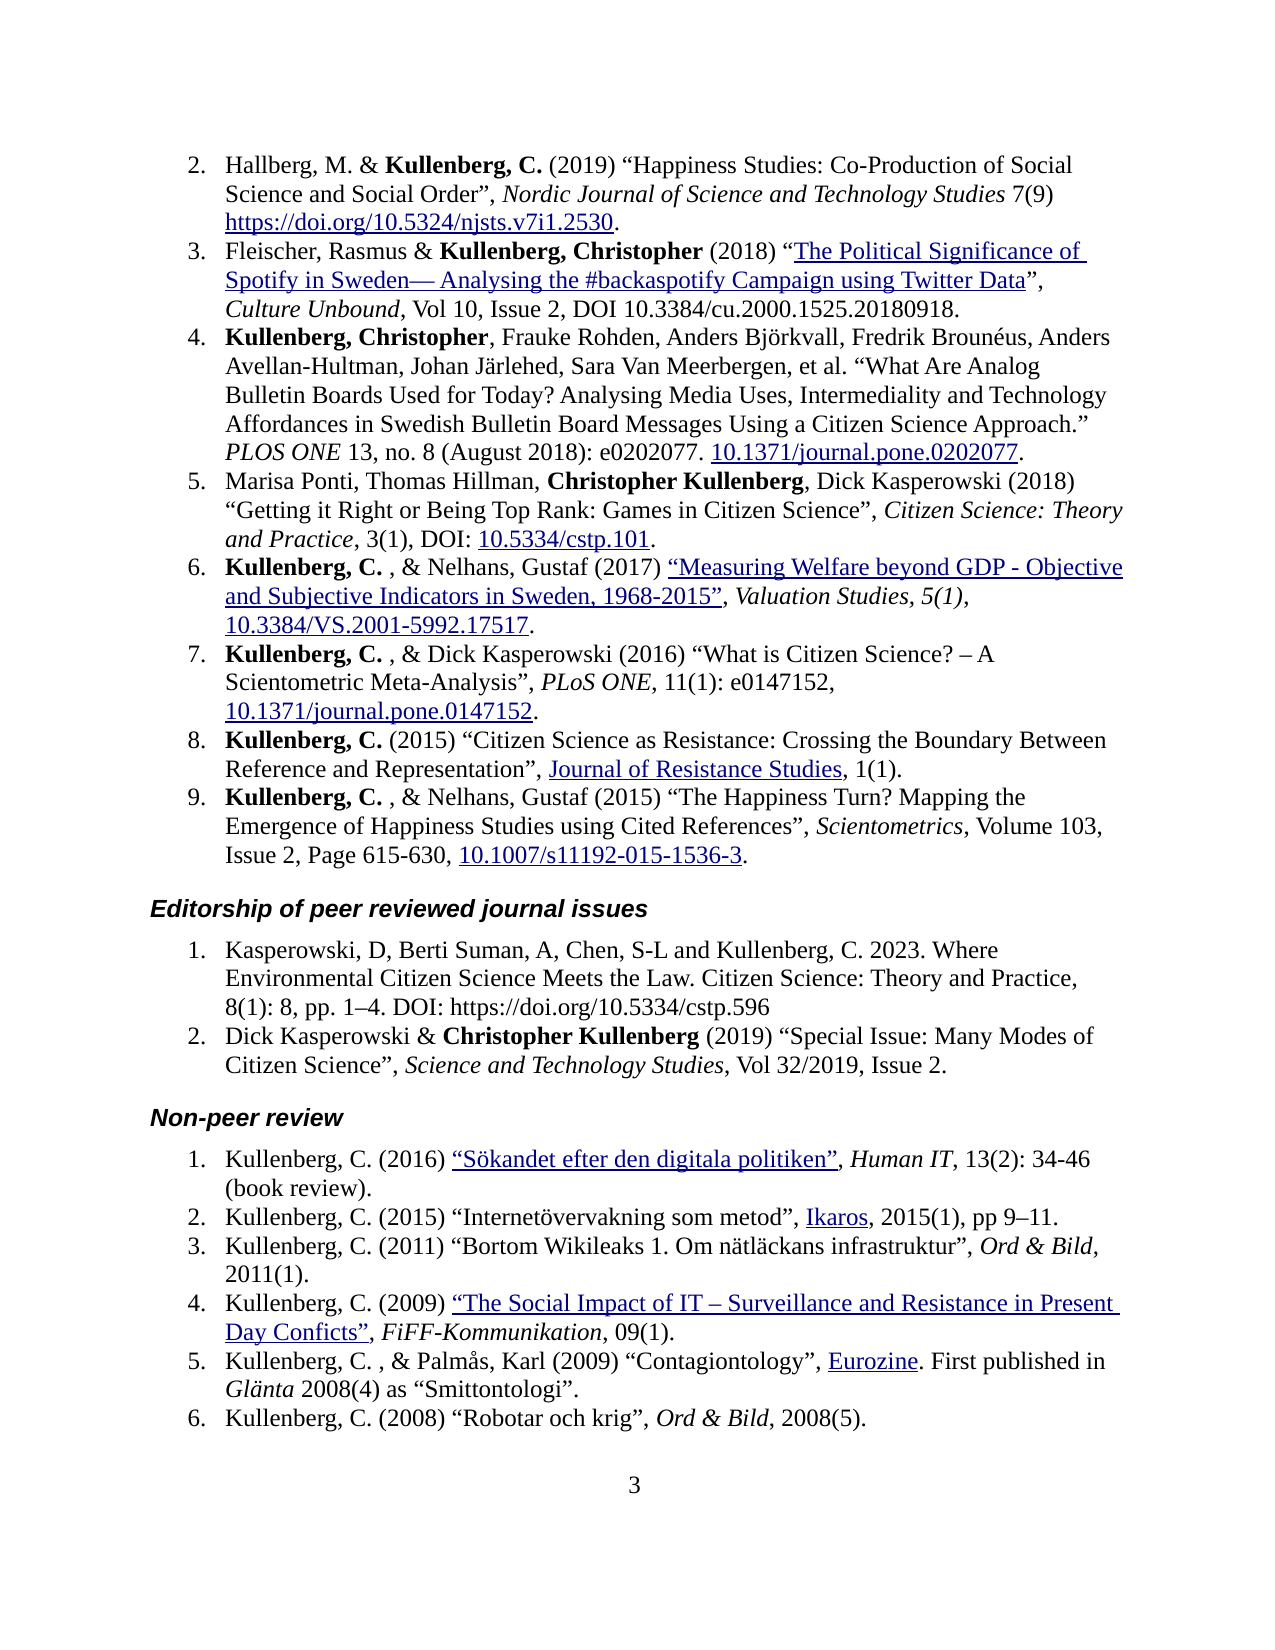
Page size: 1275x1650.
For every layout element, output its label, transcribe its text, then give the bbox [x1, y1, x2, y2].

list Kullenberg, C. (2016) “Sökandet efter den digitala politiken”, Human IT, 13(2): 34-46 (book review). [187, 1144, 1125, 1202]
list Kullenberg, C. (2008) “Robotar och krig”, Ord & Bild, 2008(5). [187, 1403, 1125, 1432]
list Hallberg, M. & Kullenberg, C. (2019) “Happiness Studies: Co-Production of Social Science and Social Order”, Nordic Journal of Science and Technology Studies 7(9) https://doi.org/10.5324/njsts.v7i1.2530. [187, 150, 1125, 236]
list Kasperowski, D, Berti Suman, A, Chen, S-L and Kullenberg, C. 2023. Where Environmental Citizen Science Meets the Law. Citizen Science: Theory and Practice, 8(1): 8, pp. 1–4. DOI: https://doi.org/10.5334/cstp.596 [187, 935, 1125, 1021]
list Fleischer, Rasmus & Kullenberg, Christopher (2018) “The Political Significance of Spotify in Sweden— Analysing the #backaspotify Campaign using Twitter Data”, Culture Unbound, Vol 10, Issue 2, DOI 10.3384/cu.2000.1525.20180918. [187, 236, 1125, 322]
list Kullenberg, C. (2015) “Internetövervakning som metod”, Ikaros, 2015(1), pp 9–11. [187, 1202, 1125, 1231]
subtitle Non-peer review [150, 1103, 1125, 1132]
list Kullenberg, C. (2015) “Citizen Science as Resistance: Crossing the Boundary Between Reference and Representation”, Journal of Resistance Studies, 1(1). [187, 725, 1125, 782]
list Kullenberg, C. , & Nelhans, Gustaf (2015) “The Happiness Turn? Mapping the Emergence of Happiness Studies using Cited References”, Scientometrics, Volume 103, Issue 2, Page 615-630, 10.1007/s11192-015-1536-3. [187, 782, 1125, 869]
list Kullenberg, C. (2009) “The Social Impact of IT – Surveillance and Resistance in Present Day Conficts”, FiFF-Kommunikation, 09(1). [187, 1288, 1125, 1346]
list Dick Kasperowski & Christopher Kullenberg (2019) “Special Issue: Many Modes of Citizen Science”, Science and Technology Studies, Vol 32/2019, Issue 2. [187, 1021, 1125, 1078]
list Kullenberg, C. (2011) “Bortom Wikileaks 1. Om nätläckans infrastruktur”, Ord & Bild, 2011(1). [187, 1231, 1125, 1288]
list Kullenberg, Christopher, Frauke Rohden, Anders Björkvall, Fredrik Brounéus, Anders Avellan-Hultman, Johan Järlehed, Sara Van Meerbergen, et al. “What Are Analog Bulletin Boards Used for Today? Analysing Media Uses, Intermediality and Technology Affordances in Swedish Bulletin Board Messages Using a Citizen Science Approach.” PLOS ONE 13, no. 8 (August 2018): e0202077. 10.1371/journal.pone.0202077. [187, 322, 1125, 466]
subtitle Editorship of peer reviewed journal issues [150, 894, 1125, 922]
list Marisa Ponti, Thomas Hillman, Christopher Kullenberg, Dick Kasperowski (2018) “Getting it Right or Being Top Rank: Games in Citizen Science”, Citizen Science: Theory and Practice, 3(1), DOI: 10.5334/cstp.101. [187, 466, 1125, 552]
list Kullenberg, C. , & Nelhans, Gustaf (2017) “Measuring Welfare beyond GDP - Objective and Subjective Indicators in Sweden, 1968-2015”, Valuation Studies, 5(1), 10.3384/VS.2001-5992.17517. [187, 552, 1125, 639]
list Kullenberg, C. , & Palmås, Karl (2009) “Contagiontology”, Eurozine. First published in Glänta 2008(4) as “Smittontologi”. [187, 1346, 1125, 1403]
list Kullenberg, C. , & Dick Kasperowski (2016) “What is Citizen Science? – A Scientometric Meta-Analysis”, PLoS ONE, 11(1): e0147152, 10.1371/journal.pone.0147152. [187, 639, 1125, 725]
